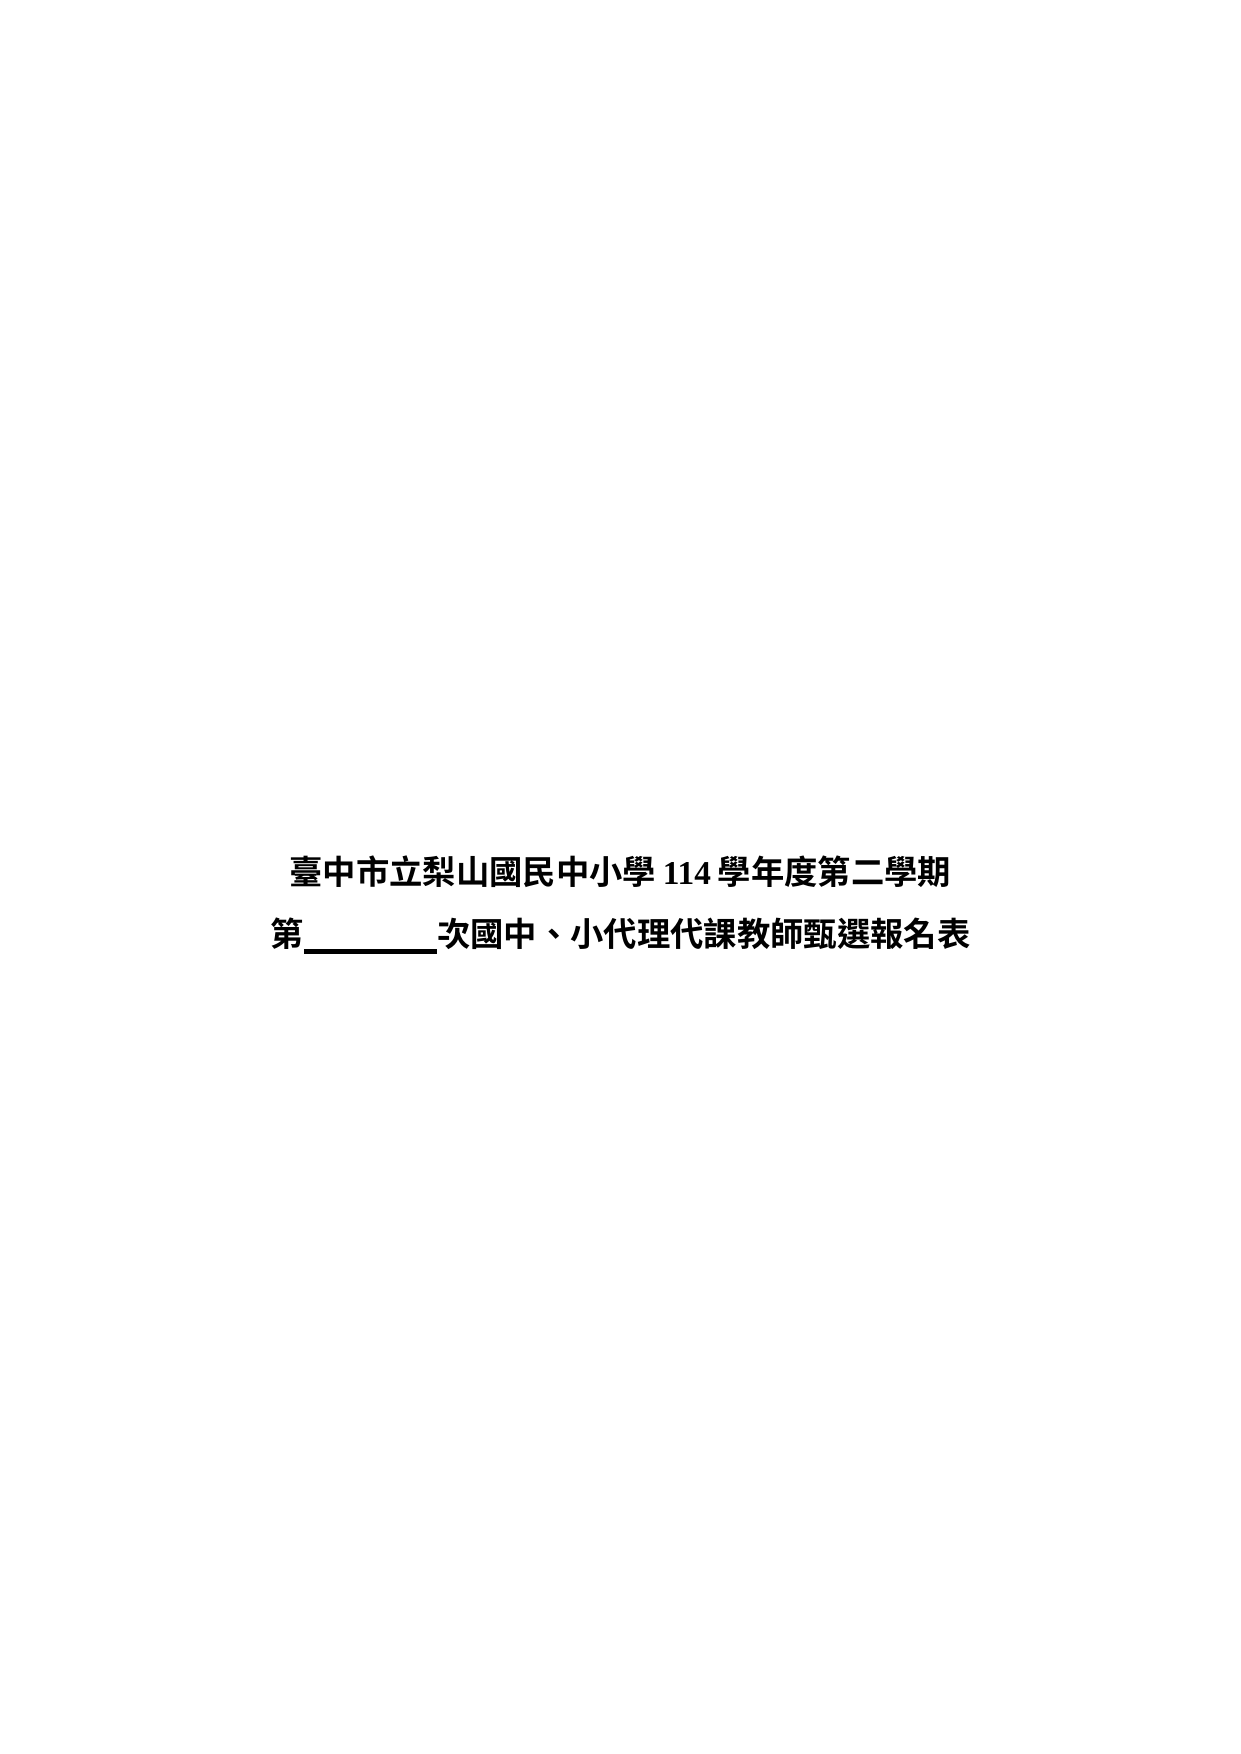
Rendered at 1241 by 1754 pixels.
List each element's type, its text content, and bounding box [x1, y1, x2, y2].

text 第 次國中、小代理代課教師甄選報名表 [118, 891, 1122, 953]
text 臺中市立梨山國民中小學114學年度第二學期 [118, 828, 1122, 891]
